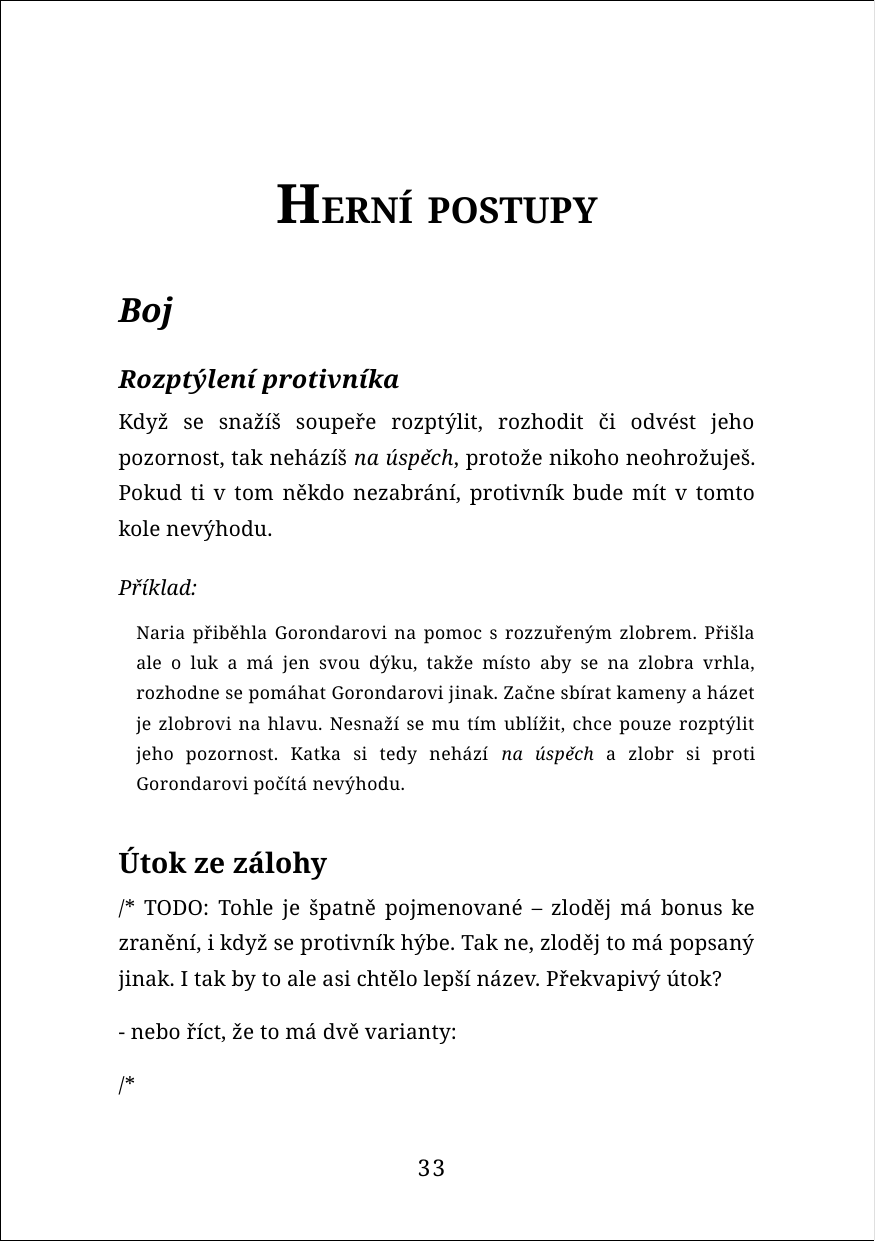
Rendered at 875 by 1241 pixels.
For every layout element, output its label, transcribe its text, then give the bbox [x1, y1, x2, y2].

text /* TODO: Tohle je špatně pojmenované – zloděj má bonus ke zranění, i když se protivník hýbe. Tak ne, zloděj to má popsaný jinak. I tak by to ale asi chtělo lepší název. Překvapivý útok? [118, 893, 756, 992]
subtitle Rozptýlení protivníka [118, 361, 756, 396]
text Naria přiběhla Gorondarovi na pomoc s rozzuřeným zlobrem. Přišla ale o luk a má jen svou dýku, takže místo aby se na zlobra vrhla, rozhodne se pomáhat Gorondarovi jinak. Začne sbírat kameny a házet je zlobrovi na hlavu. Nesnaží se mu tím ublížit, chce pouze rozptýlit jeho pozornost. Katka si tedy nehází na úspěch a zlobr si proti Gorondarovi počítá nevýhodu. [136, 620, 756, 796]
text /* [118, 1071, 756, 1099]
subtitle Boj [118, 287, 756, 332]
text - nebo říct, že to má dvě varianty: [118, 1017, 756, 1046]
subtitle Útok ze zálohy [118, 843, 756, 881]
text Když se snažíš soupeře rozptýlit, rozhodit či odvést jeho pozornost, tak neházíš na úspěch, protože nikoho neohrožuješ. Pokud ti v tom někdo nezabrání, protivník bude mít v tomto kole nevýhodu. [118, 407, 756, 542]
text Příklad: [118, 573, 756, 601]
subtitle Herní postupy [118, 166, 756, 239]
